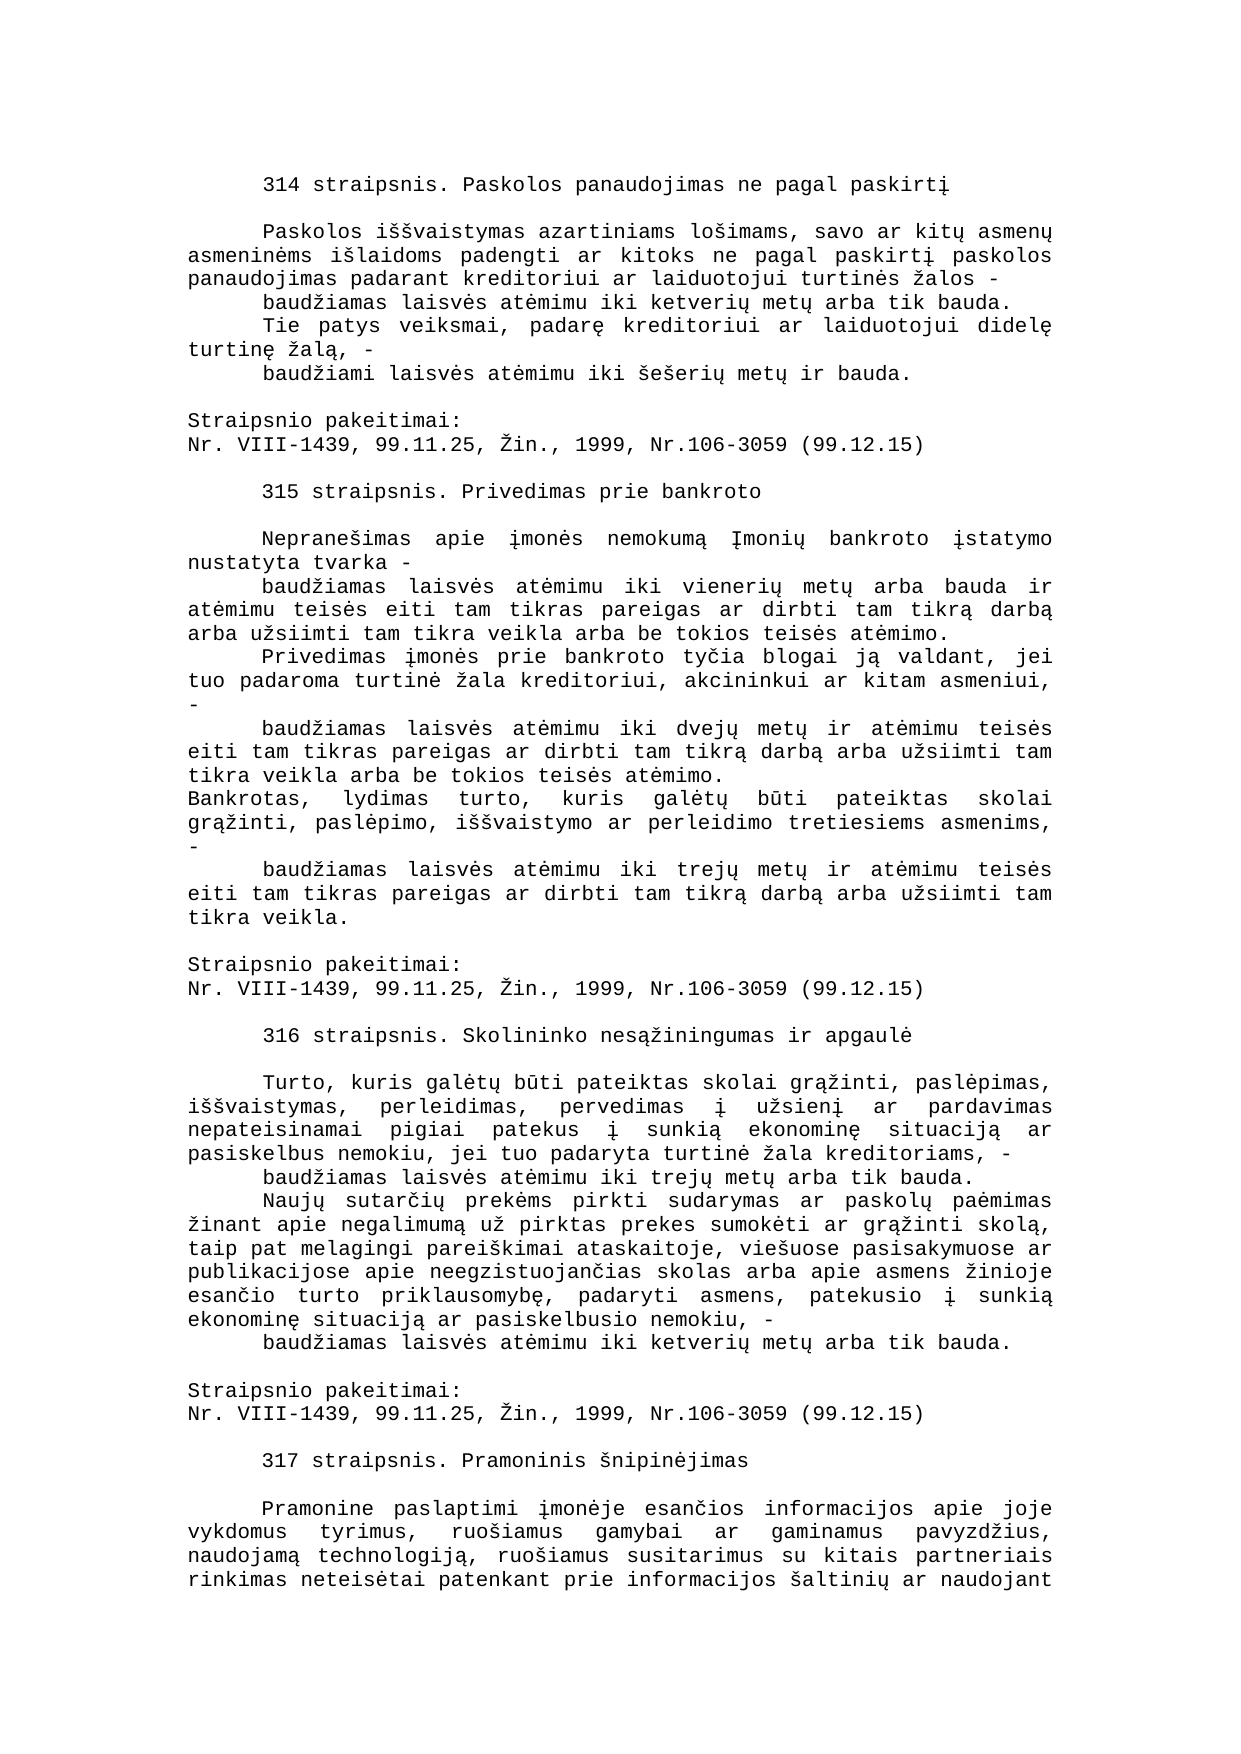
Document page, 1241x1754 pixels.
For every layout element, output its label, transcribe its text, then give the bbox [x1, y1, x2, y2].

text Naujų sutarčių prekėms pirkti sudarymas ar paskolų paėmimas žinant apie negalimumą už pirktas prekes sumokėti ar grąžinti skolą, taip pat melagingi pareiškimai ataskaitoje, viešuose pasisakymuose ar publikacijose apie neegzistuojančias skolas arba apie asmens žinioje esančio turto priklausomybę, padaryti asmens, patekusio į sunkią ekonominę situaciją ar pasiskelbusio nemokiu, - [187, 1190, 1053, 1332]
text Nr. VIII-1439, 99.11.25, Žin., 1999, Nr.106-3059 (99.12.15) [187, 1403, 1053, 1427]
text Nr. VIII-1439, 99.11.25, Žin., 1999, Nr.106-3059 (99.12.15) [187, 978, 1053, 1001]
text Privedimas įmonės prie bankroto tyčia blogai ją valdant, jei tuo padaroma turtinė žala kreditoriui, akcininkui ar kitam asmeniui, - [187, 647, 1053, 717]
text 315 straipsnis. Privedimas prie bankroto [187, 481, 1053, 505]
text baudžiamas laisvės atėmimu iki ketverių metų arba tik bauda. [187, 292, 1053, 316]
text 316 straipsnis. Skolininko nesąžiningumas ir apgaulė [187, 1025, 1053, 1048]
text Bankrotas, lydimas turto, kuris galėtų būti pateiktas skolai grąžinti, paslėpimo, iššvaistymo ar perleidimo tretiesiems asmenims, - [187, 788, 1053, 859]
text Tie patys veiksmai, padarę kreditoriui ar laiduotojui didelę turtinę žalą, - [187, 316, 1053, 363]
text baudžiamas laisvės atėmimu iki dvejų metų ir atėmimu teisės eiti tam tikras pareigas ar dirbti tam tikrą darbą arba užsiimti tam tikra veikla arba be tokios teisės atėmimo. [187, 717, 1053, 788]
text 314 straipsnis. Paskolos panaudojimas ne pagal paskirtį [187, 174, 1053, 197]
text baudžiamas laisvės atėmimu iki trejų metų ir atėmimu teisės eiti tam tikras pareigas ar dirbti tam tikrą darbą arba užsiimti tam tikra veikla. [187, 859, 1053, 930]
text Pramonine paslaptimi įmonėje esančios informacijos apie joje vykdomus tyrimus, ruošiamus gamybai ar gaminamus pavyzdžius, naudojamą technologiją, ruošiamus susitarimus su kitais partneriais rinkimas neteisėtai patenkant prie informacijos šaltinių ar naudojant [187, 1498, 1053, 1592]
text 317 straipsnis. Pramoninis šnipinėjimas [207, 1451, 1053, 1474]
text baudžiamas laisvės atėmimu iki vienerių metų arba bauda ir atėmimu teisės eiti tam tikras pareigas ar dirbti tam tikrą darbą arba užsiimti tam tikra veikla arba be tokios teisės atėmimo. [187, 576, 1053, 647]
text Nr. VIII-1439, 99.11.25, Žin., 1999, Nr.106-3059 (99.12.15) [187, 434, 1053, 457]
text Straipsnio pakeitimai: [187, 954, 1053, 978]
text Turto, kuris galėtų būti pateiktas skolai grąžinti, paslėpimas, iššvaistymas, perleidimas, pervedimas į užsienį ar pardavimas nepateisinamai pigiai patekus į sunkią ekonominę situaciją ar pasiskelbus nemokiu, jei tuo padaryta turtinė žala kreditoriams, - [187, 1072, 1053, 1167]
text Paskolos iššvaistymas azartiniams lošimams, savo ar kitų asmenų asmeninėms išlaidoms padengti ar kitoks ne pagal paskirtį paskolos panaudojimas padarant kreditoriui ar laiduotojui turtinės žalos - [187, 221, 1053, 292]
text baudžiamas laisvės atėmimu iki ketverių metų arba tik bauda. [187, 1332, 1053, 1356]
text baudžiamas laisvės atėmimu iki trejų metų arba tik bauda. [187, 1167, 1053, 1190]
text Nepranešimas apie įmonės nemokumą Įmonių bankroto įstatymo nustatyta tvarka - [187, 528, 1053, 576]
text Straipsnio pakeitimai: [187, 410, 1053, 434]
text Straipsnio pakeitimai: [187, 1379, 1053, 1403]
text baudžiami laisvės atėmimu iki šešerių metų ir bauda. [187, 363, 1053, 386]
